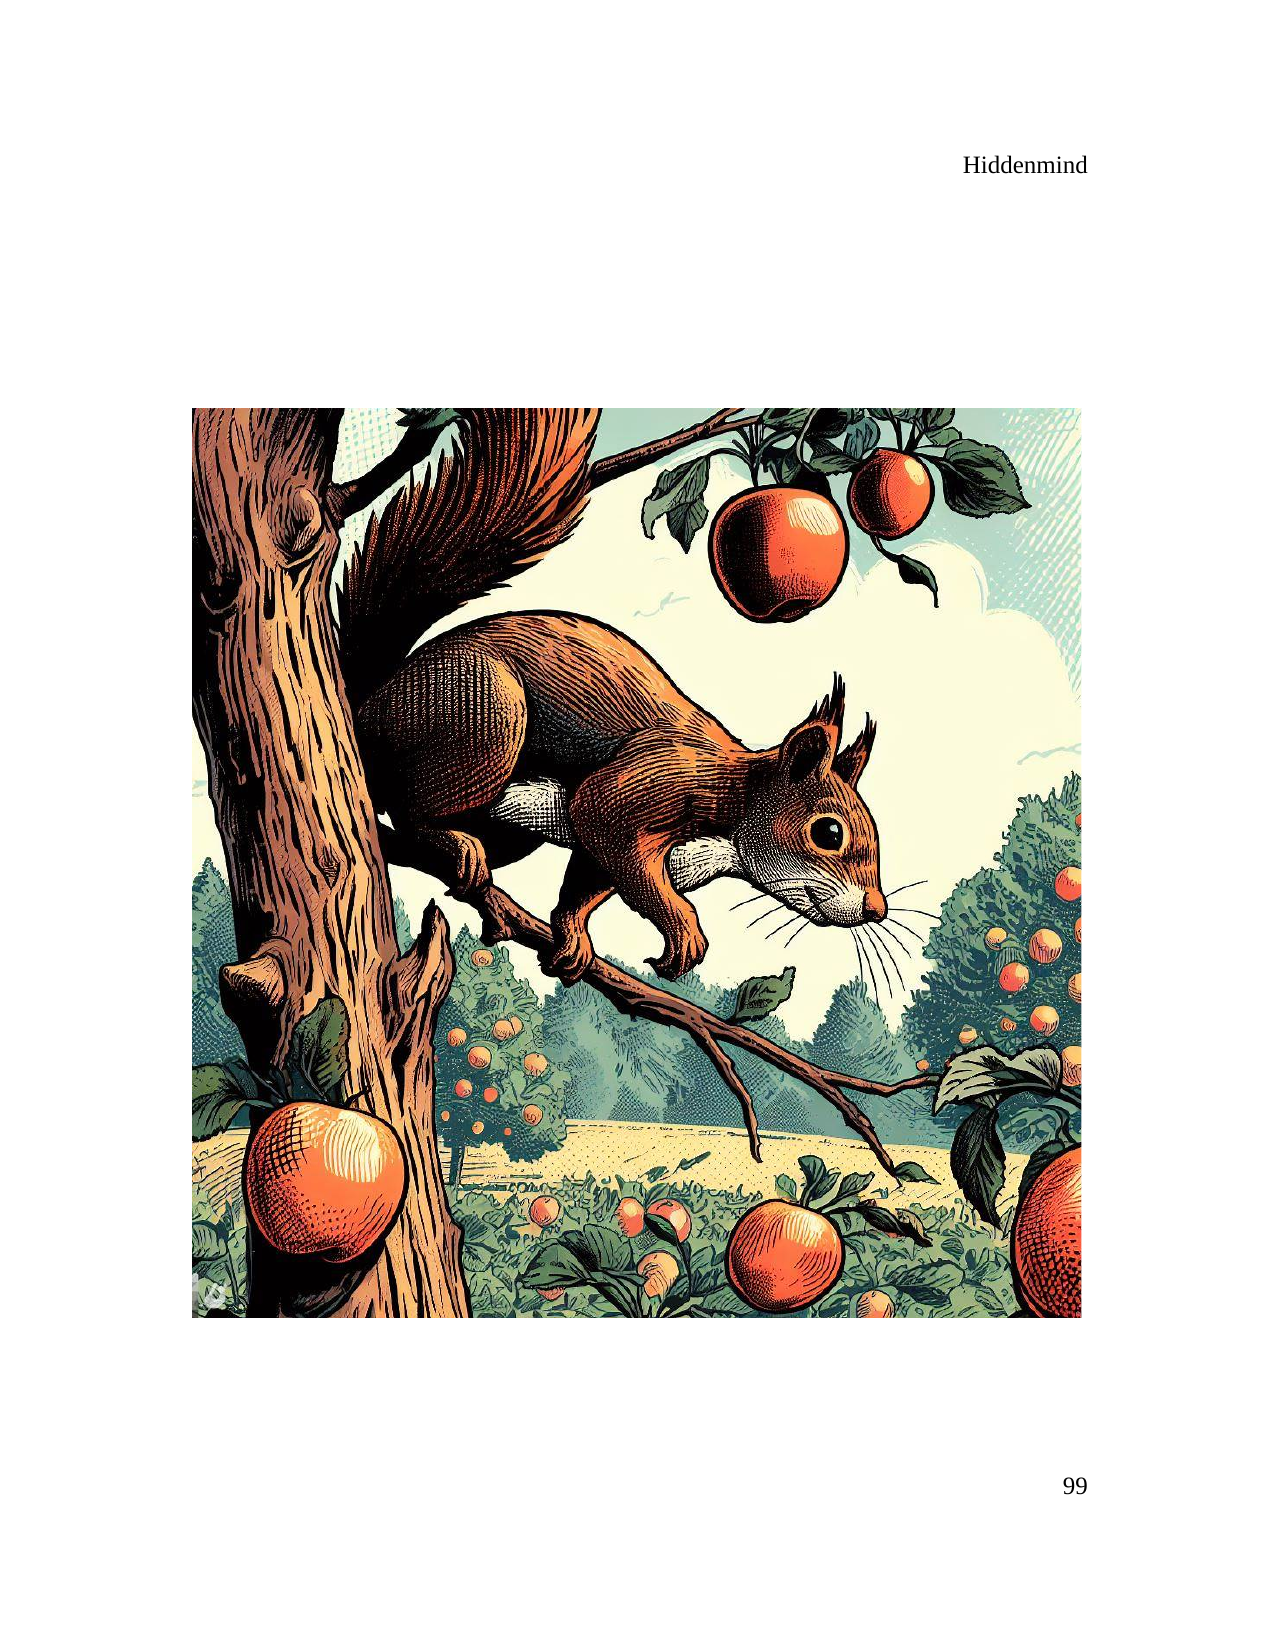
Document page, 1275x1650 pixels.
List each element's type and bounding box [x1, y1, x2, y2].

picture [192, 408, 1082, 1318]
